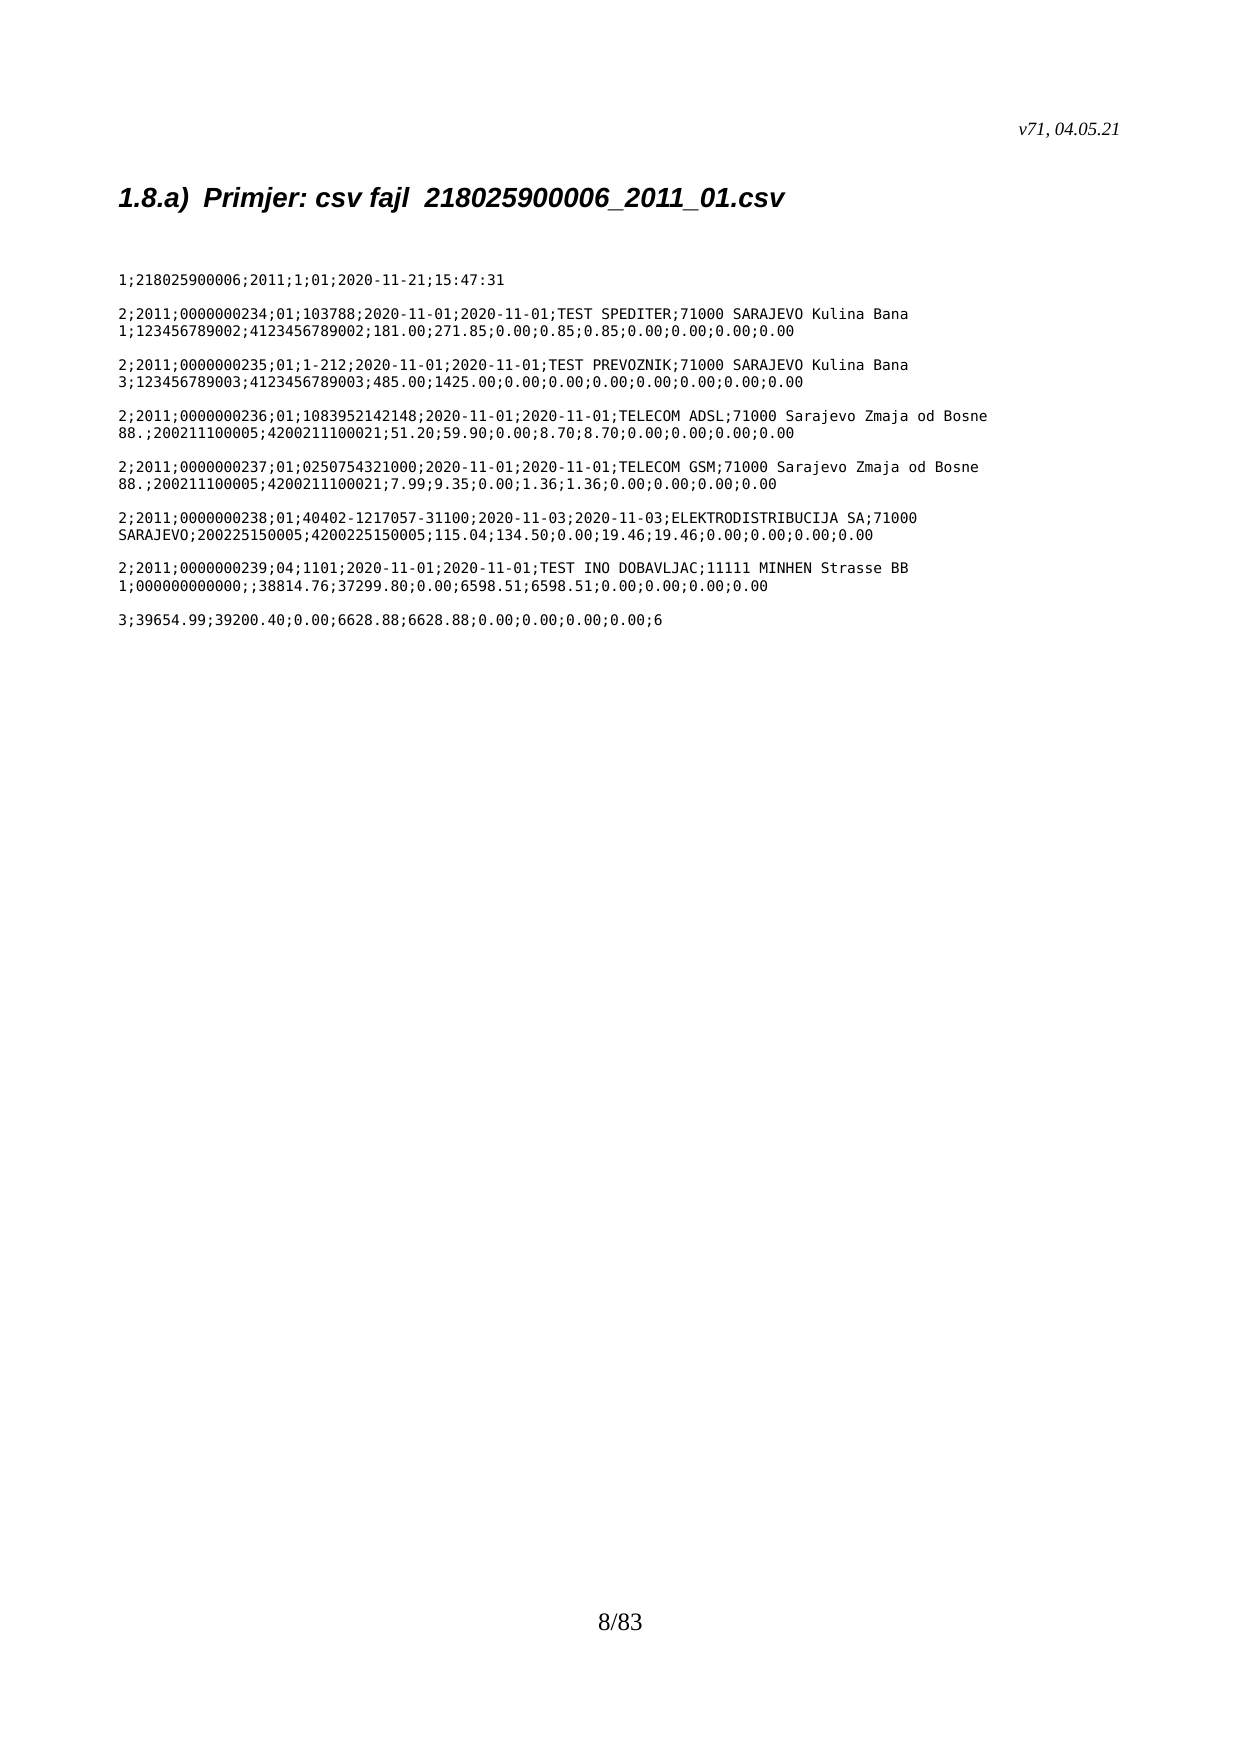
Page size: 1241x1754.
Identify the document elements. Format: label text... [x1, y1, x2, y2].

text 2;2011;0000000238;01;40402-1217057-31100;2020-11-03;2020-11-03;ELEKTRODISTRIBUCIJA SA;71000 SARAJEVO;200225150005;4200225150005;115.04;134.50;0.00;19.46;19.46;0.00;0.00;0.00;0.00 [118, 509, 1122, 543]
subtitle Primjer: csv fajl 218025900006_2011_01.csv [118, 182, 1122, 213]
text 2;2011;0000000236;01;1083952142148;2020-11-01;2020-11-01;TELECOM ADSL;71000 Sarajevo Zmaja od Bosne 88.;200211100005;4200211100021;51.20;59.90;0.00;8.70;8.70;0.00;0.00;0.00;0.00 [118, 408, 1122, 442]
text 2;2011;0000000234;01;103788;2020-11-01;2020-11-01;TEST SPEDITER;71000 SARAJEVO Kulina Bana 1;123456789002;4123456789002;181.00;271.85;0.00;0.85;0.85;0.00;0.00;0.00;0.00 [118, 306, 1122, 340]
text 2;2011;0000000235;01;1-212;2020-11-01;2020-11-01;TEST PREVOZNIK;71000 SARAJEVO Kulina Bana 3;123456789003;4123456789003;485.00;1425.00;0.00;0.00;0.00;0.00;0.00;0.00;0.00 [118, 357, 1122, 391]
text 2;2011;0000000237;01;0250754321000;2020-11-01;2020-11-01;TELECOM GSM;71000 Sarajevo Zmaja od Bosne 88.;200211100005;4200211100021;7.99;9.35;0.00;1.36;1.36;0.00;0.00;0.00;0.00 [118, 458, 1122, 492]
text 2;2011;0000000239;04;1101;2020-11-01;2020-11-01;TEST INO DOBAVLJAC;11111 MINHEN Strasse BB 1;000000000000;;38814.76;37299.80;0.00;6598.51;6598.51;0.00;0.00;0.00;0.00 [118, 560, 1122, 594]
text 1;218025900006;2011;1;01;2020-11-21;15:47:31 [118, 272, 1122, 289]
text 3;39654.99;39200.40;0.00;6628.88;6628.88;0.00;0.00;0.00;0.00;6 [118, 611, 1122, 628]
